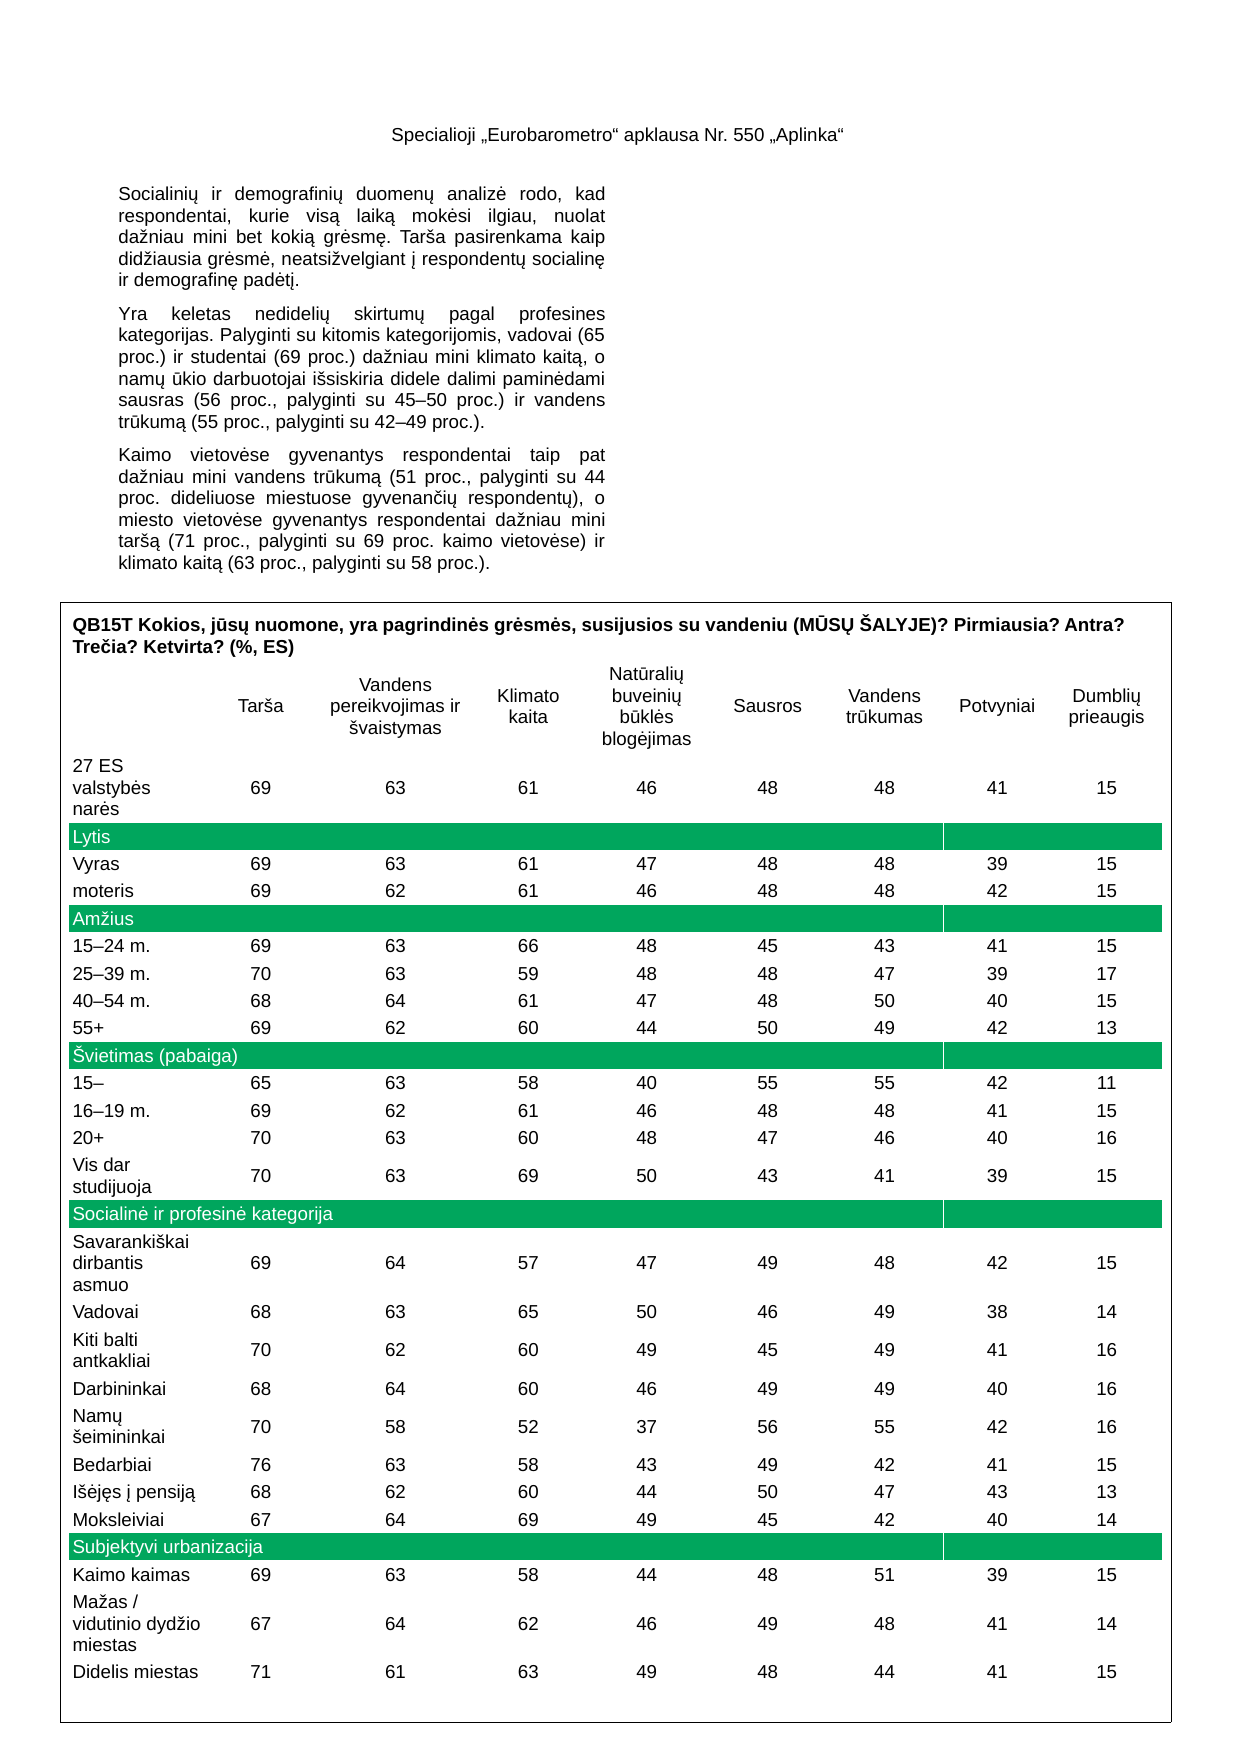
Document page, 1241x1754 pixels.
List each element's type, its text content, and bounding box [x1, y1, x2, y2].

table_cell 61 [318, 1658, 473, 1686]
table_cell 25–39 m. [69, 960, 203, 987]
table_cell 15 [1051, 1151, 1162, 1200]
text Socialinių ir demografinių duomenų analizė rodo, kad respondentai, kurie visą laiką mokėsi ilgiau, nuolat dažniau mini bet kokią grėsmę. Tarša pasirenkama kaip didžiausia grėsmė, neatsižvelgiant į respondentų socialinę ir demografinę padėtį. [118, 183, 605, 291]
table_cell 38 [944, 1298, 1051, 1326]
table_cell 68 [204, 987, 317, 1014]
table_cell 55 [710, 1069, 825, 1096]
table_cell 15 [1051, 1658, 1162, 1686]
table_cell Vandens pereikvojimas ir švaistymas [318, 660, 473, 752]
table_cell Dumblių prieaugis [1051, 660, 1162, 752]
table_cell 63 [318, 1151, 473, 1200]
table_cell 49 [825, 1014, 943, 1042]
table_cell 63 [318, 960, 473, 987]
table_cell 15 [1051, 1451, 1162, 1478]
table_cell 16 [1051, 1124, 1162, 1151]
table_cell 43 [583, 1451, 710, 1478]
table_cell 70 [204, 1402, 317, 1451]
table_cell [1051, 1042, 1162, 1069]
table_cell 15– [69, 1069, 203, 1096]
table_cell 69 [204, 850, 317, 877]
table_cell 67 [204, 1506, 317, 1533]
table_cell 64 [318, 1588, 473, 1658]
table_cell 11 [1051, 1069, 1162, 1096]
table_cell 46 [825, 1124, 943, 1151]
table_cell 52 [473, 1402, 583, 1451]
table_cell 43 [944, 1478, 1051, 1506]
table_cell 46 [583, 1096, 710, 1124]
table_cell 60 [473, 1014, 583, 1042]
table_cell [825, 1533, 943, 1560]
table_cell 61 [473, 850, 583, 877]
table_cell 45 [710, 1506, 825, 1533]
table_cell [69, 660, 203, 752]
table_cell 62 [318, 877, 473, 905]
table_cell 40 [583, 1069, 710, 1096]
table_cell 46 [710, 1298, 825, 1326]
table_cell 70 [204, 960, 317, 987]
text Kaimo vietovėse gyvenantys respondentai taip pat dažniau mini vandens trūkumą (51 proc., palyginti su 44 proc. dideliuose miestuose gyvenančių respondentų), o miesto vietovėse gyvenantys respondentai dažniau mini taršą (71 proc., palyginti su 69 proc. kaimo vietovėse) ir klimato kaitą (63 proc., palyginti su 58 proc.). [118, 444, 605, 573]
table_cell 69 [204, 1014, 317, 1042]
table_cell 47 [583, 987, 710, 1014]
table_cell 61 [473, 752, 583, 822]
table_cell 39 [944, 1151, 1051, 1200]
table_cell 41 [825, 1151, 943, 1200]
table_cell 27 ES valstybės narės [69, 752, 203, 822]
table_cell 48 [710, 960, 825, 987]
table_cell 48 [583, 1124, 710, 1151]
table_cell 15 [1051, 987, 1162, 1014]
table_cell Didelis miestas [69, 1658, 203, 1686]
table_cell 63 [318, 932, 473, 959]
table_cell 63 [318, 752, 473, 822]
table_cell Mažas / vidutinio dydžio miestas [69, 1588, 203, 1658]
table_cell 16–19 m. [69, 1096, 203, 1124]
table_cell Darbininkai [69, 1375, 203, 1402]
table_cell 50 [710, 1014, 825, 1042]
table_cell 62 [473, 1588, 583, 1658]
table_cell 69 [204, 752, 317, 822]
table_cell [1051, 1533, 1162, 1560]
table_cell Subjektyvi urbanizacija [69, 1533, 583, 1560]
table_cell 63 [318, 1124, 473, 1151]
table_cell 68 [204, 1478, 317, 1506]
table_cell 60 [473, 1478, 583, 1506]
table_cell 49 [583, 1506, 710, 1533]
table_cell 48 [710, 850, 825, 877]
table_cell 48 [710, 1658, 825, 1686]
table_cell 63 [318, 1298, 473, 1326]
table_cell 64 [318, 987, 473, 1014]
table_cell 63 [318, 1069, 473, 1096]
table_cell 71 [204, 1658, 317, 1686]
table_cell Socialinė ir profesinė kategorija [69, 1200, 583, 1228]
table_cell 68 [204, 1375, 317, 1402]
table_cell Kaimo kaimas [69, 1560, 203, 1588]
table_cell 51 [825, 1560, 943, 1588]
table_cell 62 [318, 1014, 473, 1042]
table_cell 15–24 m. [69, 932, 203, 959]
table_cell Savarankiškai dirbantis asmuo [69, 1228, 203, 1298]
table_cell 41 [944, 752, 1051, 822]
table_cell 49 [710, 1375, 825, 1402]
table_cell [944, 1533, 1051, 1560]
table_cell [583, 905, 710, 932]
table_cell 39 [944, 960, 1051, 987]
table_cell 63 [473, 1658, 583, 1686]
table_cell 46 [583, 1588, 710, 1658]
table_cell 39 [944, 850, 1051, 877]
table_cell 39 [944, 1560, 1051, 1588]
table_cell 14 [1051, 1588, 1162, 1658]
table_cell [710, 1533, 825, 1560]
table_cell 47 [710, 1124, 825, 1151]
table_cell 66 [473, 932, 583, 959]
table_cell 42 [944, 877, 1051, 905]
table_cell 63 [318, 850, 473, 877]
table_cell 69 [473, 1506, 583, 1533]
table_cell 48 [710, 1560, 825, 1588]
table_cell Sausros [710, 660, 825, 752]
table_cell 46 [583, 1375, 710, 1402]
table_cell 63 [318, 1451, 473, 1478]
table_header QB15T Kokios, jūsų nuomone, yra pagrindinės grėsmės, susijusios su vandeniu (MŪSŲ ŠALYJE)? Pirmiausia? Antra? Trečia? Ketvirta? (%, ES) [69, 611, 1162, 660]
table_cell 61 [473, 1096, 583, 1124]
table_cell 47 [583, 850, 710, 877]
table_cell Vadovai [69, 1298, 203, 1326]
table_cell 44 [583, 1560, 710, 1588]
table_cell 62 [318, 1478, 473, 1506]
table_cell 48 [710, 877, 825, 905]
table_cell 45 [710, 932, 825, 959]
table_cell 44 [825, 1658, 943, 1686]
table_cell 48 [825, 752, 943, 822]
table_cell 15 [1051, 850, 1162, 877]
table_cell 49 [583, 1658, 710, 1686]
table_cell 20+ [69, 1124, 203, 1151]
table_cell 16 [1051, 1375, 1162, 1402]
table_cell 41 [944, 1451, 1051, 1478]
table_cell 42 [825, 1451, 943, 1478]
table_cell 48 [825, 1228, 943, 1298]
table_cell 67 [204, 1588, 317, 1658]
table_cell 69 [204, 1560, 317, 1588]
table_cell 55+ [69, 1014, 203, 1042]
table_cell [825, 905, 943, 932]
table_cell 46 [583, 752, 710, 822]
table_cell 69 [204, 932, 317, 959]
table_cell 17 [1051, 960, 1162, 987]
table_cell 15 [1051, 877, 1162, 905]
table_cell 55 [825, 1402, 943, 1451]
table_cell [944, 1042, 1051, 1069]
table_cell 60 [473, 1124, 583, 1151]
table_cell 49 [825, 1326, 943, 1374]
table_cell Potvyniai [944, 660, 1051, 752]
table_cell Lytis [69, 823, 583, 850]
table_cell [825, 1042, 943, 1069]
table_cell 15 [1051, 932, 1162, 959]
table_cell Tarša [204, 660, 317, 752]
table_cell [710, 823, 825, 850]
table_cell 60 [473, 1326, 583, 1374]
table_cell 16 [1051, 1402, 1162, 1451]
table_cell 60 [473, 1375, 583, 1402]
table_cell 49 [825, 1298, 943, 1326]
table_cell 69 [204, 1096, 317, 1124]
table_cell [825, 1200, 943, 1228]
table_cell 50 [583, 1151, 710, 1200]
table_cell 15 [1051, 1228, 1162, 1298]
table_cell Klimato kaita [473, 660, 583, 752]
table_cell 40 [944, 987, 1051, 1014]
table_cell 65 [204, 1069, 317, 1096]
table_cell 58 [318, 1402, 473, 1451]
table_cell 44 [583, 1014, 710, 1042]
table_cell 44 [583, 1478, 710, 1506]
table_cell [944, 823, 1051, 850]
table_cell 48 [583, 932, 710, 959]
table_cell 47 [825, 960, 943, 987]
table_cell [944, 1200, 1051, 1228]
table_cell 42 [944, 1014, 1051, 1042]
table_cell 69 [473, 1151, 583, 1200]
table_cell 41 [944, 1588, 1051, 1658]
table_cell 58 [473, 1560, 583, 1588]
table_cell 69 [204, 1228, 317, 1298]
table_cell Švietimas (pabaiga) [69, 1042, 583, 1069]
table_cell Amžius [69, 905, 583, 932]
table_cell 48 [825, 850, 943, 877]
table_cell 16 [1051, 1326, 1162, 1374]
table_cell 48 [825, 1588, 943, 1658]
table_cell 48 [710, 1096, 825, 1124]
table_cell 41 [944, 1096, 1051, 1124]
table_cell [710, 905, 825, 932]
table_cell Vyras [69, 850, 203, 877]
table_cell 43 [710, 1151, 825, 1200]
table_cell Namų šeimininkai [69, 1402, 203, 1451]
table_cell 41 [944, 1326, 1051, 1374]
table_cell 15 [1051, 752, 1162, 822]
table_cell 46 [583, 877, 710, 905]
table_cell [1051, 905, 1162, 932]
table_cell 40 [944, 1506, 1051, 1533]
table_cell 13 [1051, 1014, 1162, 1042]
table_cell Vandens trūkumas [825, 660, 943, 752]
table_cell 49 [583, 1326, 710, 1374]
table_cell 49 [710, 1451, 825, 1478]
table_cell 42 [944, 1402, 1051, 1451]
table_cell 56 [710, 1402, 825, 1451]
text Yra keletas nedidelių skirtumų pagal profesines kategorijas. Palyginti su kitomis kategorijomis, vadovai (65 proc.) ir studentai (69 proc.) dažniau mini klimato kaitą, o namų ūkio darbuotojai išsiskiria didele dalimi paminėdami sausras (56 proc., palyginti su 45–50 proc.) ir vandens trūkumą (55 proc., palyginti su 42–49 proc.). [118, 303, 605, 432]
table_cell 69 [204, 877, 317, 905]
table_cell [825, 823, 943, 850]
table_cell [1051, 823, 1162, 850]
table_cell [583, 1042, 710, 1069]
table_cell 55 [825, 1069, 943, 1096]
table_cell 50 [583, 1298, 710, 1326]
table_cell moteris [69, 877, 203, 905]
table_cell 47 [583, 1228, 710, 1298]
table_cell 49 [710, 1228, 825, 1298]
table_cell 40 [944, 1375, 1051, 1402]
table_cell 62 [318, 1326, 473, 1374]
table_cell [710, 1200, 825, 1228]
table_cell 58 [473, 1069, 583, 1096]
table_cell 65 [473, 1298, 583, 1326]
table_cell 14 [1051, 1506, 1162, 1533]
table_cell 48 [583, 960, 710, 987]
table_cell 64 [318, 1228, 473, 1298]
table_cell 58 [473, 1451, 583, 1478]
table_cell 61 [473, 877, 583, 905]
table_cell 50 [710, 1478, 825, 1506]
table_cell 64 [318, 1375, 473, 1402]
table_cell Bedarbiai [69, 1451, 203, 1478]
table_cell 13 [1051, 1478, 1162, 1506]
table_cell [583, 1533, 710, 1560]
table_cell 48 [710, 987, 825, 1014]
table_cell 61 [473, 987, 583, 1014]
table_cell 40–54 m. [69, 987, 203, 1014]
table_cell 41 [944, 932, 1051, 959]
table_cell 14 [1051, 1298, 1162, 1326]
table_cell Vis dar studijuoja [69, 1151, 203, 1200]
table_cell [583, 823, 710, 850]
table_cell 70 [204, 1326, 317, 1374]
table_cell 42 [825, 1506, 943, 1533]
table_cell 15 [1051, 1096, 1162, 1124]
table_cell 15 [1051, 1560, 1162, 1588]
table_cell 70 [204, 1124, 317, 1151]
table_cell 40 [944, 1124, 1051, 1151]
table_cell 50 [825, 987, 943, 1014]
table_cell Moksleiviai [69, 1506, 203, 1533]
table_cell 63 [318, 1560, 473, 1588]
table_cell 43 [825, 932, 943, 959]
table_cell [944, 905, 1051, 932]
table_cell [583, 1200, 710, 1228]
table_cell 48 [825, 1096, 943, 1124]
table_cell 49 [825, 1375, 943, 1402]
table_cell 62 [318, 1096, 473, 1124]
table_cell Kiti balti antkakliai [69, 1326, 203, 1374]
table_cell 48 [710, 752, 825, 822]
table_cell Išėjęs į pensiją [69, 1478, 203, 1506]
table_cell 49 [710, 1588, 825, 1658]
table_cell 70 [204, 1151, 317, 1200]
table_cell 45 [710, 1326, 825, 1374]
table_cell 76 [204, 1451, 317, 1478]
table_cell 48 [825, 877, 943, 905]
table_cell Natūralių buveinių būklės blogėjimas [583, 660, 710, 752]
table_cell [710, 1042, 825, 1069]
table_cell 41 [944, 1658, 1051, 1686]
table_cell 47 [825, 1478, 943, 1506]
table_cell 68 [204, 1298, 317, 1326]
table_cell 59 [473, 960, 583, 987]
table_cell 64 [318, 1506, 473, 1533]
table_cell 57 [473, 1228, 583, 1298]
table_cell 37 [583, 1402, 710, 1451]
table_cell 42 [944, 1228, 1051, 1298]
table_cell 42 [944, 1069, 1051, 1096]
table_cell [1051, 1200, 1162, 1228]
